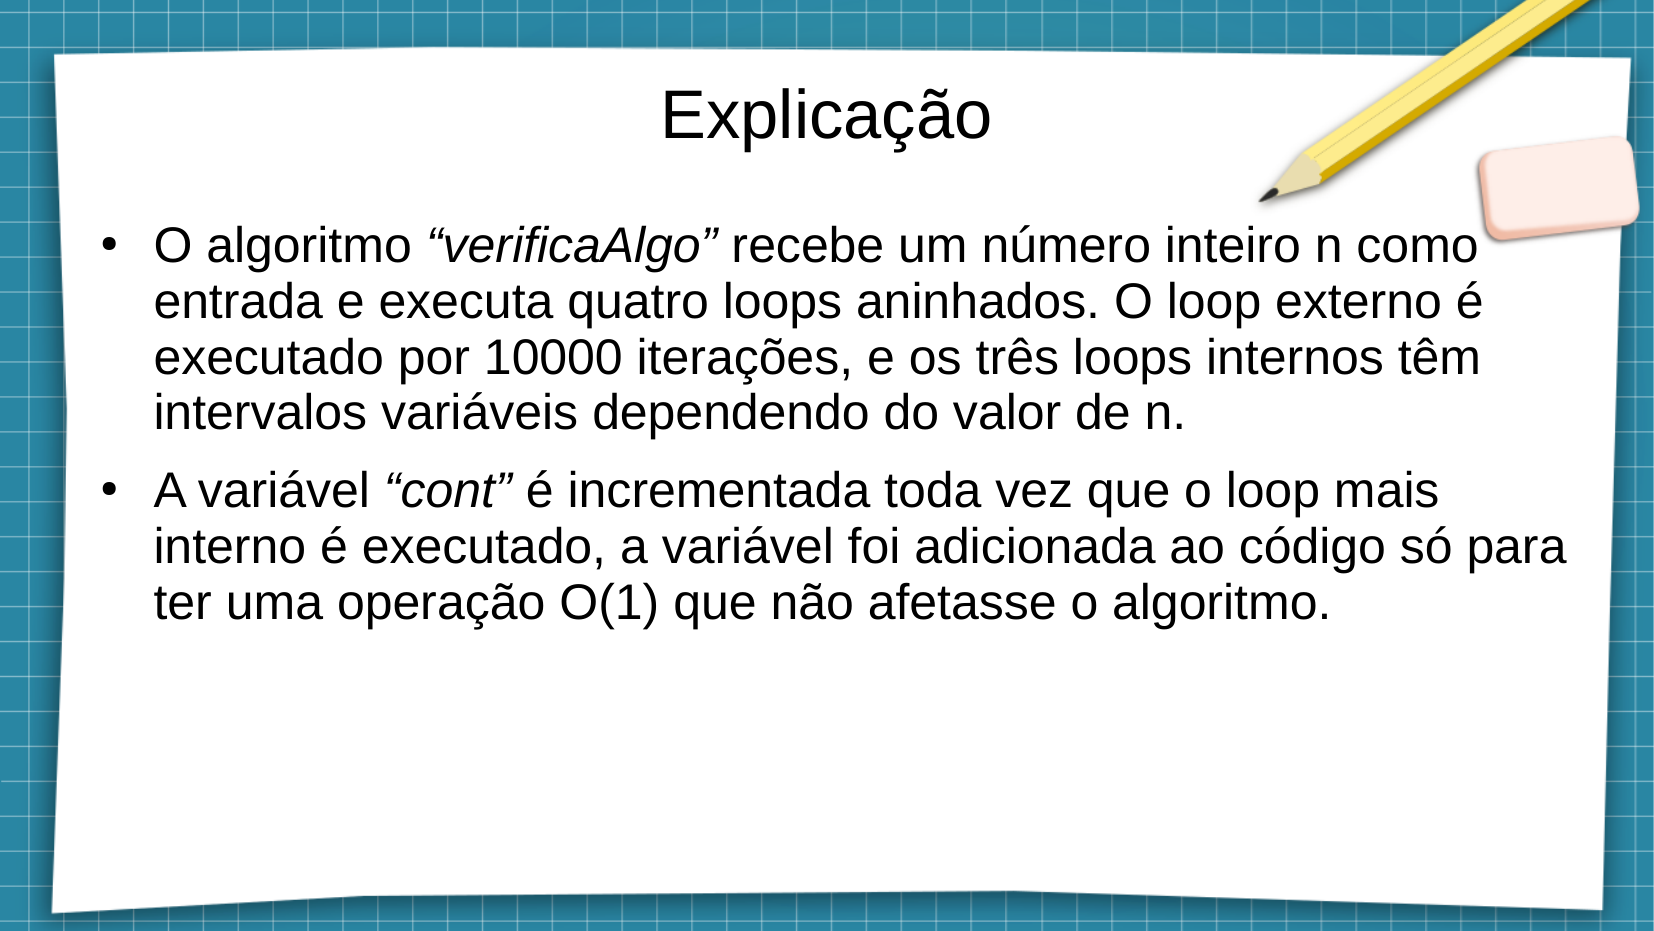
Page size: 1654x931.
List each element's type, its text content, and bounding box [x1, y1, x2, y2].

title Explicação [82, 37, 1571, 193]
picture [0, 0, 1654, 931]
list O algoritmo “verificaAlgo” recebe um número inteiro n como entrada e executa quatro loops aninhados. O loop externo é executado por 10000 iterações, e os três loops internos têm intervalos variáveis ​​dependendo do valor de n. A variável “cont” é incrementada toda vez que o loop mais interno é executado, a variável foi adicionada ao código só para ter uma operação O(1) que não afetasse o algoritmo. [82, 217, 1571, 758]
